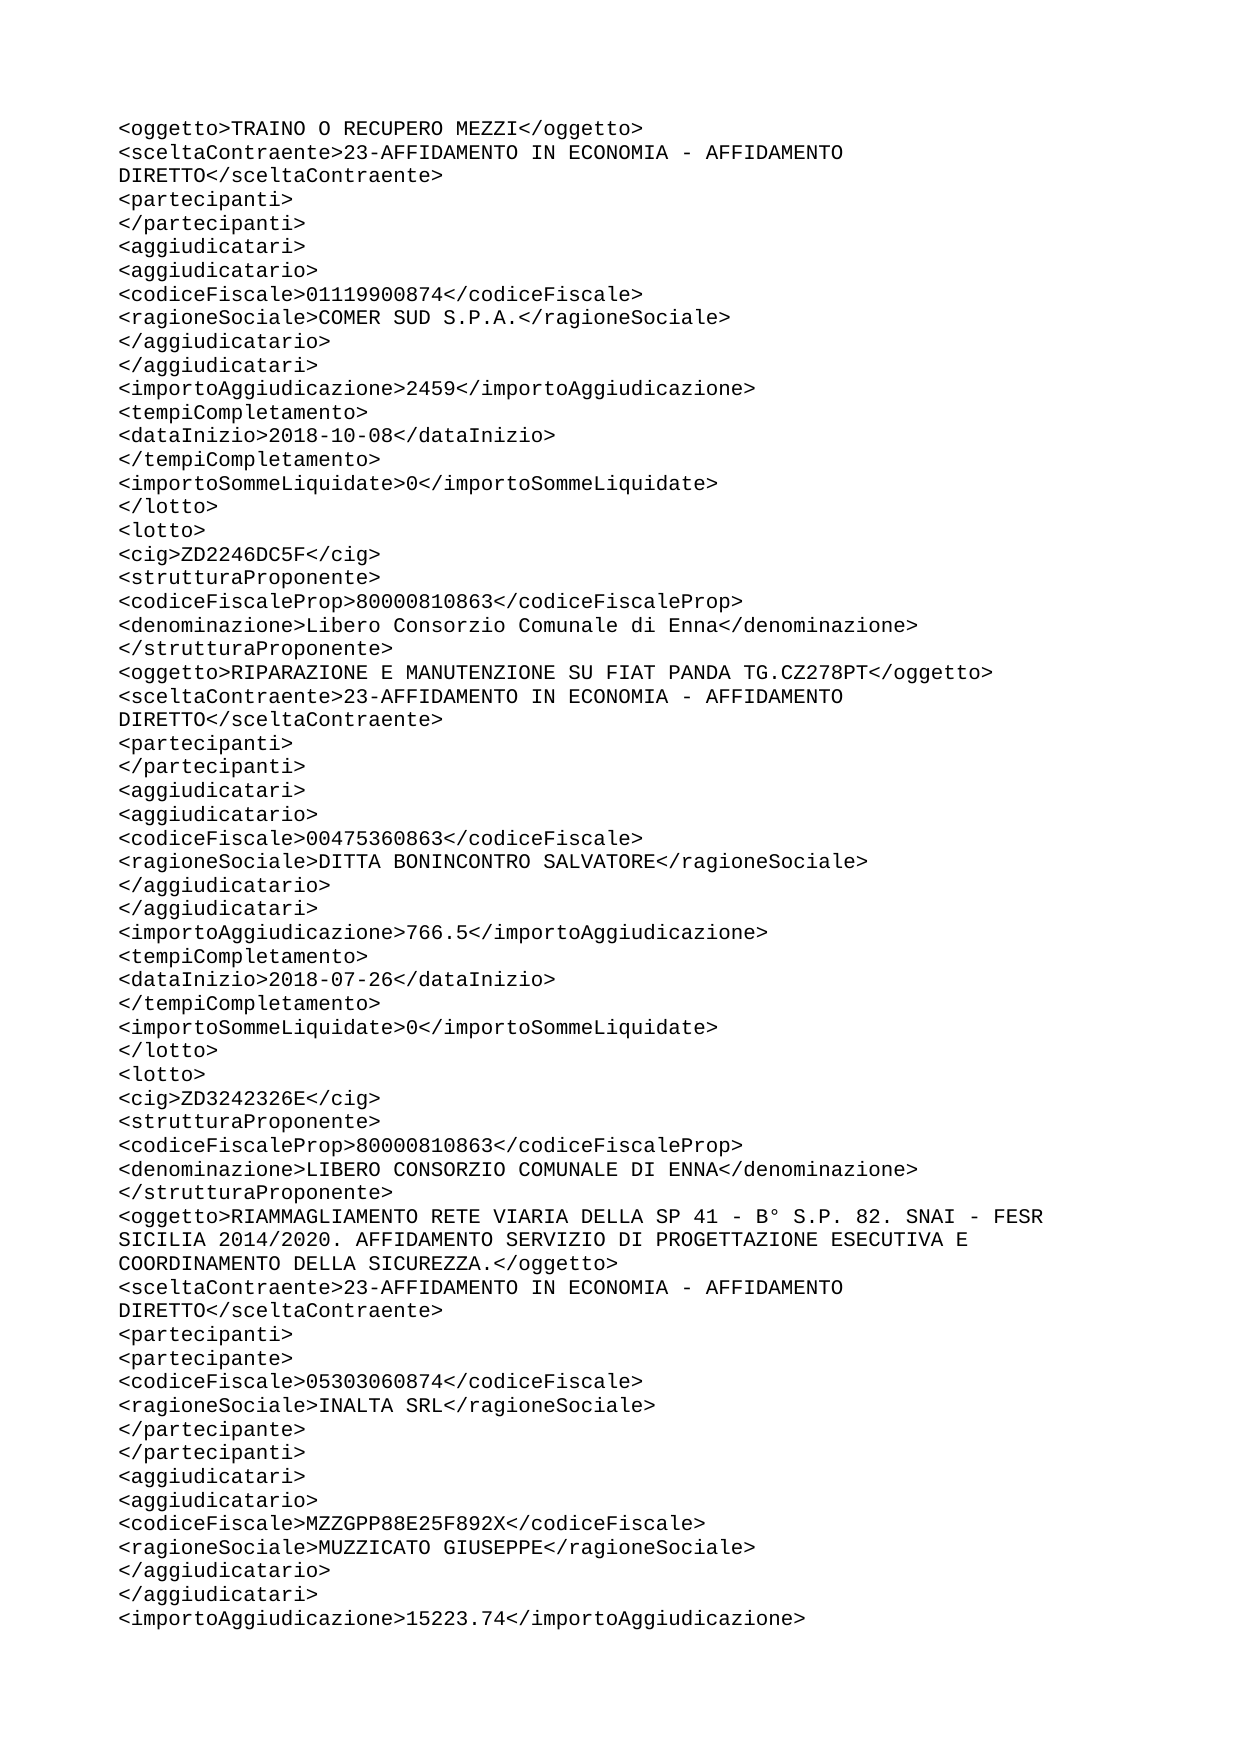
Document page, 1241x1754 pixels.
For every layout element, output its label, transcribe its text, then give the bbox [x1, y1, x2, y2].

text <importoAggiudicazione>2459</importoAggiudicazione> [118, 378, 1122, 402]
text </strutturaProponente> [118, 1182, 1122, 1206]
text <partecipanti> [118, 189, 1122, 213]
text <codiceFiscale>01119900874</codiceFiscale> [118, 284, 1122, 307]
text </aggiudicatari> [118, 354, 1122, 378]
text </partecipanti> [118, 757, 1122, 780]
text <importoAggiudicazione>15223.74</importoAggiudicazione> [118, 1608, 1122, 1631]
text <importoSommeLiquidate>0</importoSommeLiquidate> [118, 1017, 1122, 1040]
text <aggiudicatari> [118, 236, 1122, 260]
text <lotto> [118, 520, 1122, 544]
text </partecipanti> [118, 1442, 1122, 1466]
text <codiceFiscale>MZZGPP88E25F892X</codiceFiscale> [118, 1513, 1122, 1537]
text <ragioneSociale>DITTA BONINCONTRO SALVATORE</ragioneSociale> [118, 851, 1122, 875]
text <strutturaProponente> [118, 1111, 1122, 1135]
text </partecipante> [118, 1419, 1122, 1442]
text <importoSommeLiquidate>0</importoSommeLiquidate> [118, 473, 1122, 496]
text <codiceFiscaleProp>80000810863</codiceFiscaleProp> [118, 1135, 1122, 1158]
text <tempiCompletamento> [118, 402, 1122, 426]
text <aggiudicatario> [118, 260, 1122, 284]
text <dataInizio>2018-07-26</dataInizio> [118, 969, 1122, 993]
text </aggiudicatari> [118, 1584, 1122, 1608]
text <partecipante> [118, 1348, 1122, 1371]
text <denominazione>LIBERO CONSORZIO COMUNALE DI ENNA</denominazione> [118, 1158, 1122, 1182]
text </tempiCompletamento> [118, 449, 1122, 473]
text <codiceFiscale>05303060874</codiceFiscale> [118, 1371, 1122, 1395]
text <sceltaContraente>23-AFFIDAMENTO IN ECONOMIA - AFFIDAMENTO DIRETTO</sceltaContraente> [118, 686, 1122, 733]
text <cig>ZD2246DC5F</cig> [118, 544, 1122, 567]
text </tempiCompletamento> [118, 993, 1122, 1017]
text <aggiudicatario> [118, 804, 1122, 827]
text <importoAggiudicazione>766.5</importoAggiudicazione> [118, 922, 1122, 946]
text <aggiudicatari> [118, 1466, 1122, 1489]
text </partecipanti> [118, 213, 1122, 236]
text </aggiudicatario> [118, 1561, 1122, 1584]
text <oggetto>RIPARAZIONE E MANUTENZIONE SU FIAT PANDA TG.CZ278PT</oggetto> [118, 662, 1122, 686]
text <strutturaProponente> [118, 567, 1122, 591]
text <codiceFiscaleProp>80000810863</codiceFiscaleProp> [118, 591, 1122, 615]
text </lotto> [118, 1040, 1122, 1064]
text <sceltaContraente>23-AFFIDAMENTO IN ECONOMIA - AFFIDAMENTO DIRETTO</sceltaContraente> [118, 142, 1122, 189]
text <denominazione>Libero Consorzio Comunale di Enna</denominazione> [118, 615, 1122, 638]
text <ragioneSociale>COMER SUD S.P.A.</ragioneSociale> [118, 307, 1122, 331]
text </lotto> [118, 496, 1122, 520]
text <codiceFiscale>00475360863</codiceFiscale> [118, 827, 1122, 851]
text </aggiudicatari> [118, 898, 1122, 922]
text <lotto> [118, 1064, 1122, 1088]
text </aggiudicatario> [118, 875, 1122, 898]
text <oggetto>RIAMMAGLIAMENTO RETE VIARIA DELLA SP 41 - B° S.P. 82. SNAI - FESR SICILIA 2014/2020. AFFIDAMENTO SERVIZIO DI PROGETTAZIONE ESECUTIVA E COORDINAMENTO DELLA SICUREZZA.</oggetto> [118, 1206, 1122, 1277]
text <sceltaContraente>23-AFFIDAMENTO IN ECONOMIA - AFFIDAMENTO DIRETTO</sceltaContraente> [118, 1277, 1122, 1324]
text <aggiudicatari> [118, 780, 1122, 804]
text <aggiudicatario> [118, 1489, 1122, 1513]
text <cig>ZD3242326E</cig> [118, 1088, 1122, 1111]
text <tempiCompletamento> [118, 946, 1122, 969]
text <ragioneSociale>MUZZICATO GIUSEPPE</ragioneSociale> [118, 1537, 1122, 1561]
text </aggiudicatario> [118, 331, 1122, 354]
text </strutturaProponente> [118, 638, 1122, 662]
text <partecipanti> [118, 1324, 1122, 1348]
text <ragioneSociale>INALTA SRL</ragioneSociale> [118, 1395, 1122, 1419]
text <oggetto>TRAINO O RECUPERO MEZZI</oggetto> [118, 118, 1122, 142]
text <dataInizio>2018-10-08</dataInizio> [118, 426, 1122, 449]
text <partecipanti> [118, 733, 1122, 757]
